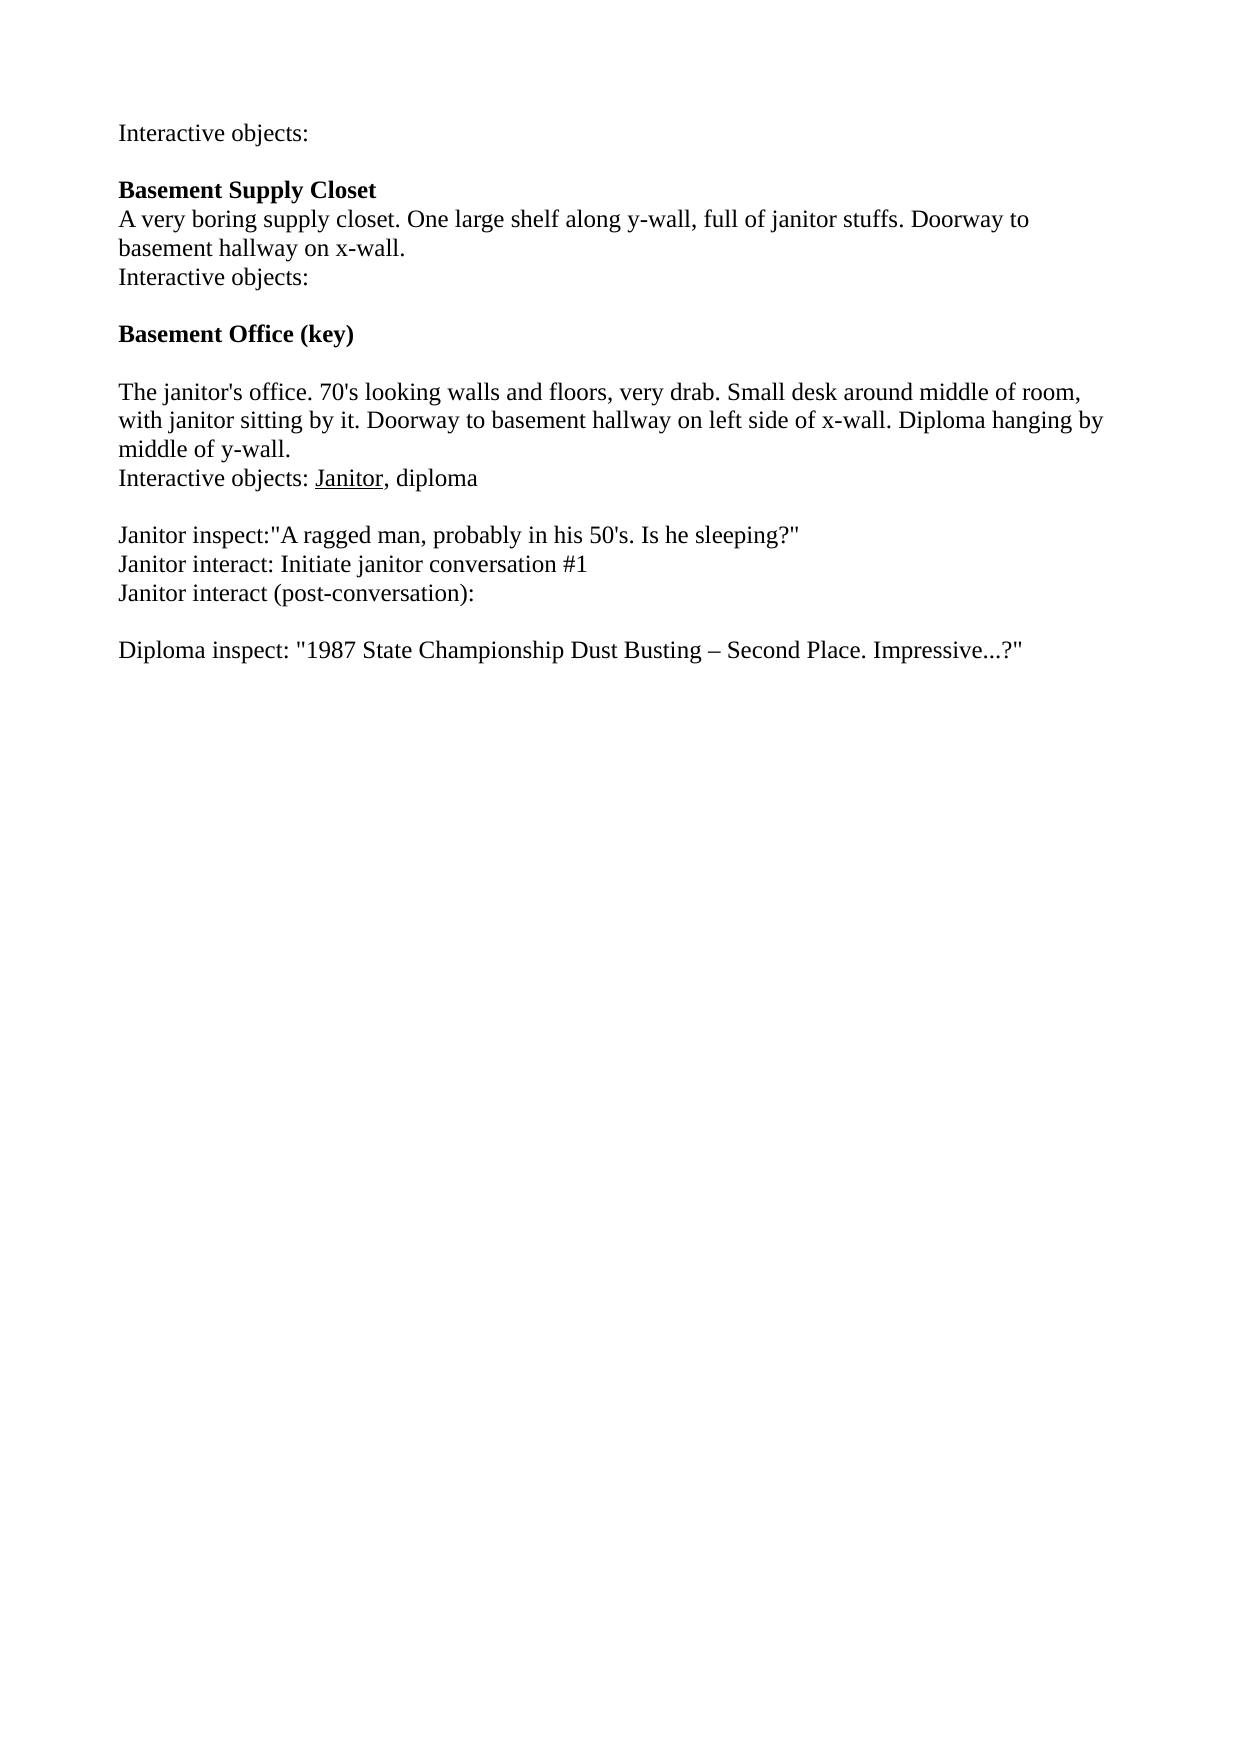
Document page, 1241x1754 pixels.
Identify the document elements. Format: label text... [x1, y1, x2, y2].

text Basement Office (key) [118, 319, 1122, 348]
text The janitor's office. 70's looking walls and floors, very drab. Small desk around middle of room, with janitor sitting by it. Doorway to basement hallway on left side of x-wall. Diploma hanging by middle of y-wall. [118, 377, 1122, 463]
text A very boring supply closet. One large shelf along y-wall, full of janitor stuffs. Doorway to basement hallway on x-wall. [118, 204, 1122, 262]
text Interactive objects: [118, 118, 1122, 147]
text Basement Supply Closet [118, 176, 1122, 204]
text Diploma inspect: "1987 State Championship Dust Busting – Second Place. Impressive...?" [118, 636, 1122, 664]
text Interactive objects: [118, 262, 1122, 291]
text Interactive objects: Janitor, diploma [118, 463, 1122, 492]
text Janitor inspect:"A ragged man, probably in his 50's. Is he sleeping?" [118, 521, 1122, 549]
text Janitor interact (post-conversation): [118, 578, 1122, 607]
text Janitor interact: Initiate janitor conversation #1 [118, 549, 1122, 578]
